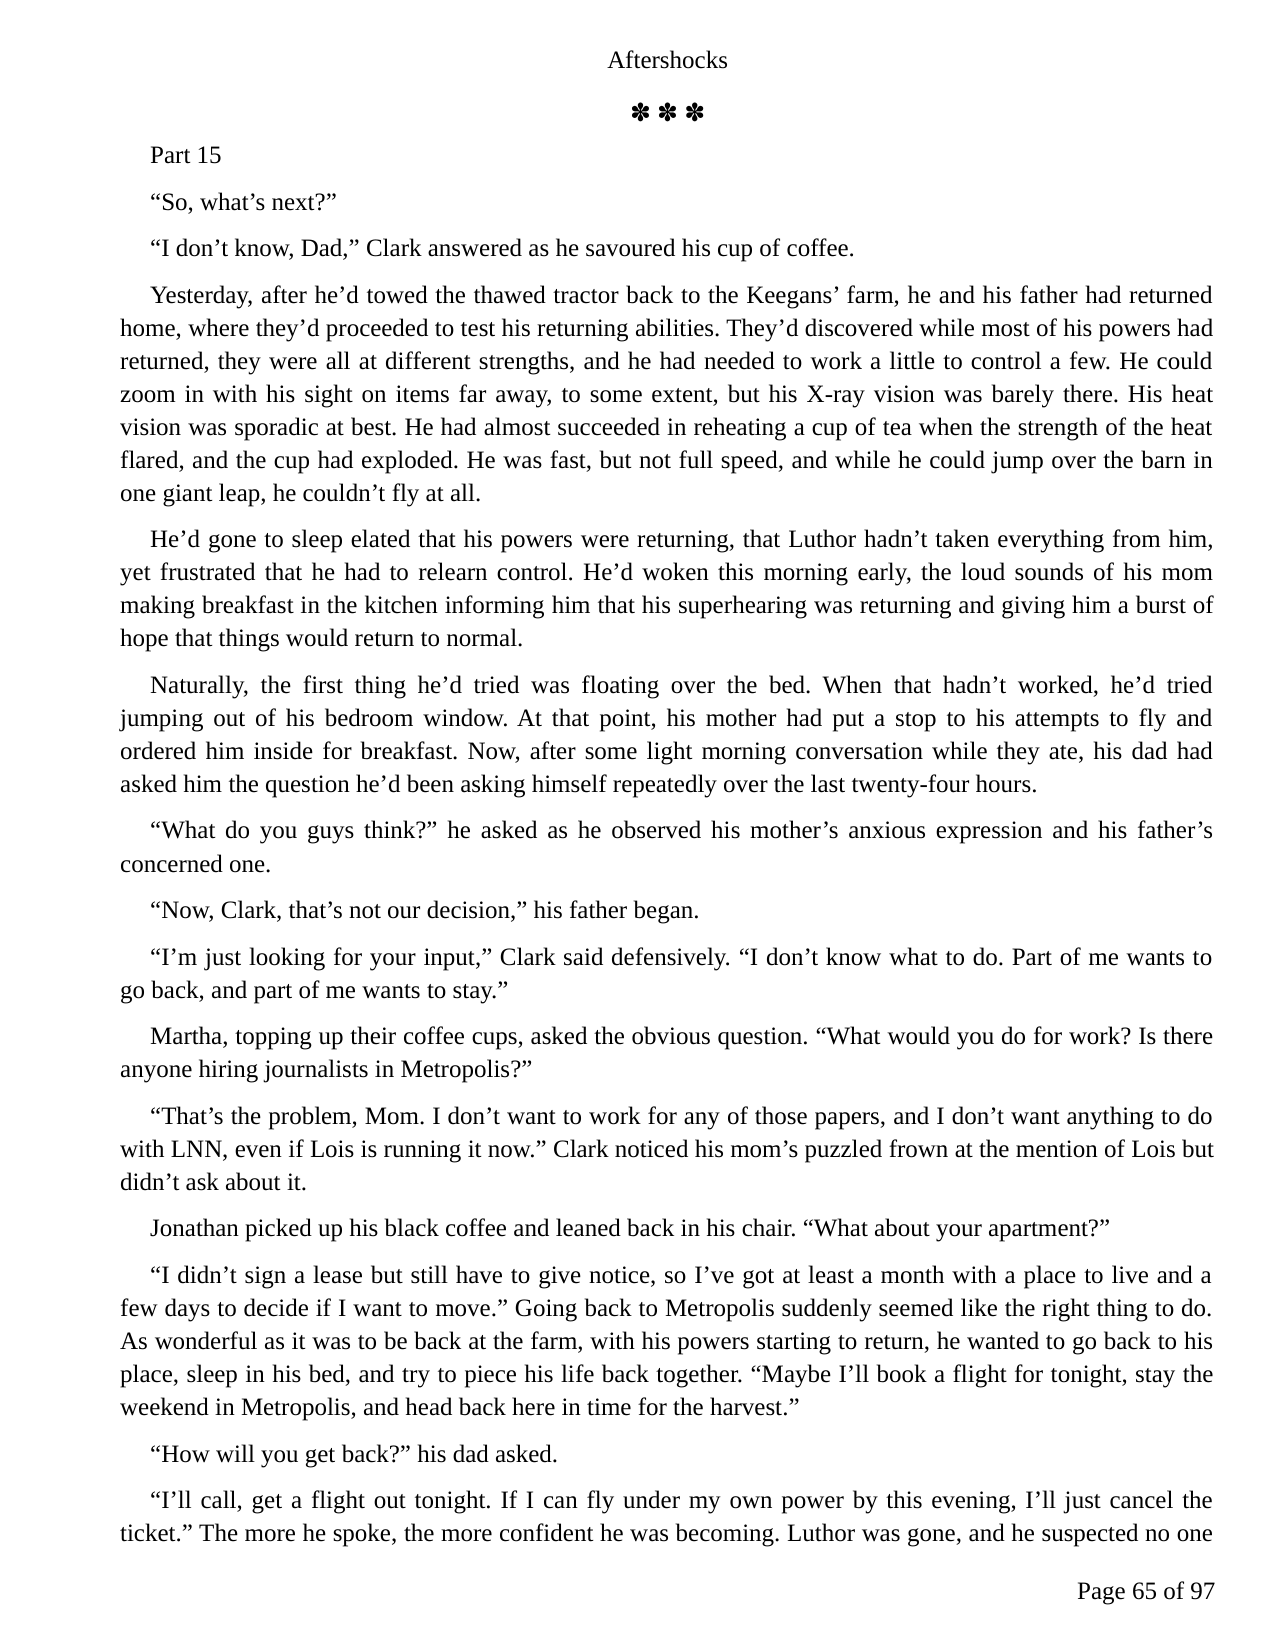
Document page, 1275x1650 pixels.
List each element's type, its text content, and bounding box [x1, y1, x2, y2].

text “I didn’t sign a lease but still have to give notice, so I’ve got at least a month with a place to live and a few days to decide if I want to move.” Going back to Metropolis suddenly seemed like the right thing to do. As wonderful as it was to be back at the farm, with his powers starting to return, he wanted to go back to his place, sleep in his bed, and try to piece his life back together. “Maybe I’ll book a flight for tonight, stay the weekend in Metropolis, and head back here in time for the harvest.” [120, 1260, 1215, 1421]
text ✽ ✽ ✽ [120, 98, 1215, 126]
text “How will you get back?” his dad asked. [120, 1439, 1215, 1467]
text “I’m just looking for your input,” Clark said defensively. “I don’t know what to do. Part of me wants to go back, and part of me wants to stay.” [120, 942, 1215, 1003]
text “So, what’s next?” [120, 187, 1215, 215]
text “Now, Clark, that’s not our decision,” his father began. [120, 895, 1215, 924]
text “That’s the problem, Mom. I don’t want to work for any of those papers, and I don’t want anything to do with LNN, even if Lois is running it now.” Clark noticed his mom’s puzzled frown at the mention of Lois but didn’t ask about it. [120, 1101, 1215, 1196]
text “I don’t know, Dad,” Clark answered as he savoured his cup of coffee. [120, 233, 1215, 262]
text “What do you guys think?” he asked as he observed his mother’s anxious expression and his father’s concerned one. [120, 816, 1215, 877]
text He’d gone to sleep elated that his powers were returning, that Luthor hadn’t taken everything from him, yet frustrated that he had to relearn control. He’d woken this morning early, the loud sounds of his mom making breakfast in the kitchen informing him that his superhearing was returning and giving him a burst of hope that things would return to normal. [120, 524, 1215, 652]
text Martha, topping up their coffee cups, asked the obvious question. “What would you do for work? Is there anyone hiring journalists in Metropolis?” [120, 1021, 1215, 1083]
text “I’ll call, get a flight out tonight. If I can fly under my own power by this evening, I’ll just cancel the ticket.” The more he spoke, the more confident he was becoming. Luthor was gone, and he suspected no one [120, 1485, 1215, 1547]
text Naturally, the first thing he’d tried was floating over the bed. When that hadn’t worked, he’d tried jumping out of his bedroom window. At that point, his mother had put a stop to his attempts to fly and ordered him inside for breakfast. Now, after some light morning conversation while they ate, his dad had asked him the question he’d been asking himself repeatedly over the last twenty-four hours. [120, 670, 1215, 798]
text Jonathan picked up his black coffee and leaned back in his chair. “What about your apartment?” [120, 1213, 1215, 1242]
text Part 15 [120, 140, 1215, 169]
text Yesterday, after he’d towed the thawed tractor back to the Keegans’ farm, he and his father had returned home, where they’d proceeded to test his returning abilities. They’d discovered while most of his powers had returned, they were all at different strengths, and he had needed to work a little to control a few. He could zoom in with his sight on items far away, to some extent, but his X-ray vision was barely there. His heat vision was sporadic at best. He had almost succeeded in reheating a cup of tea when the strength of the heat flared, and the cup had exploded. He was fast, but not full speed, and while he could jump over the barn in one giant leap, he couldn’t fly at all. [120, 280, 1215, 507]
